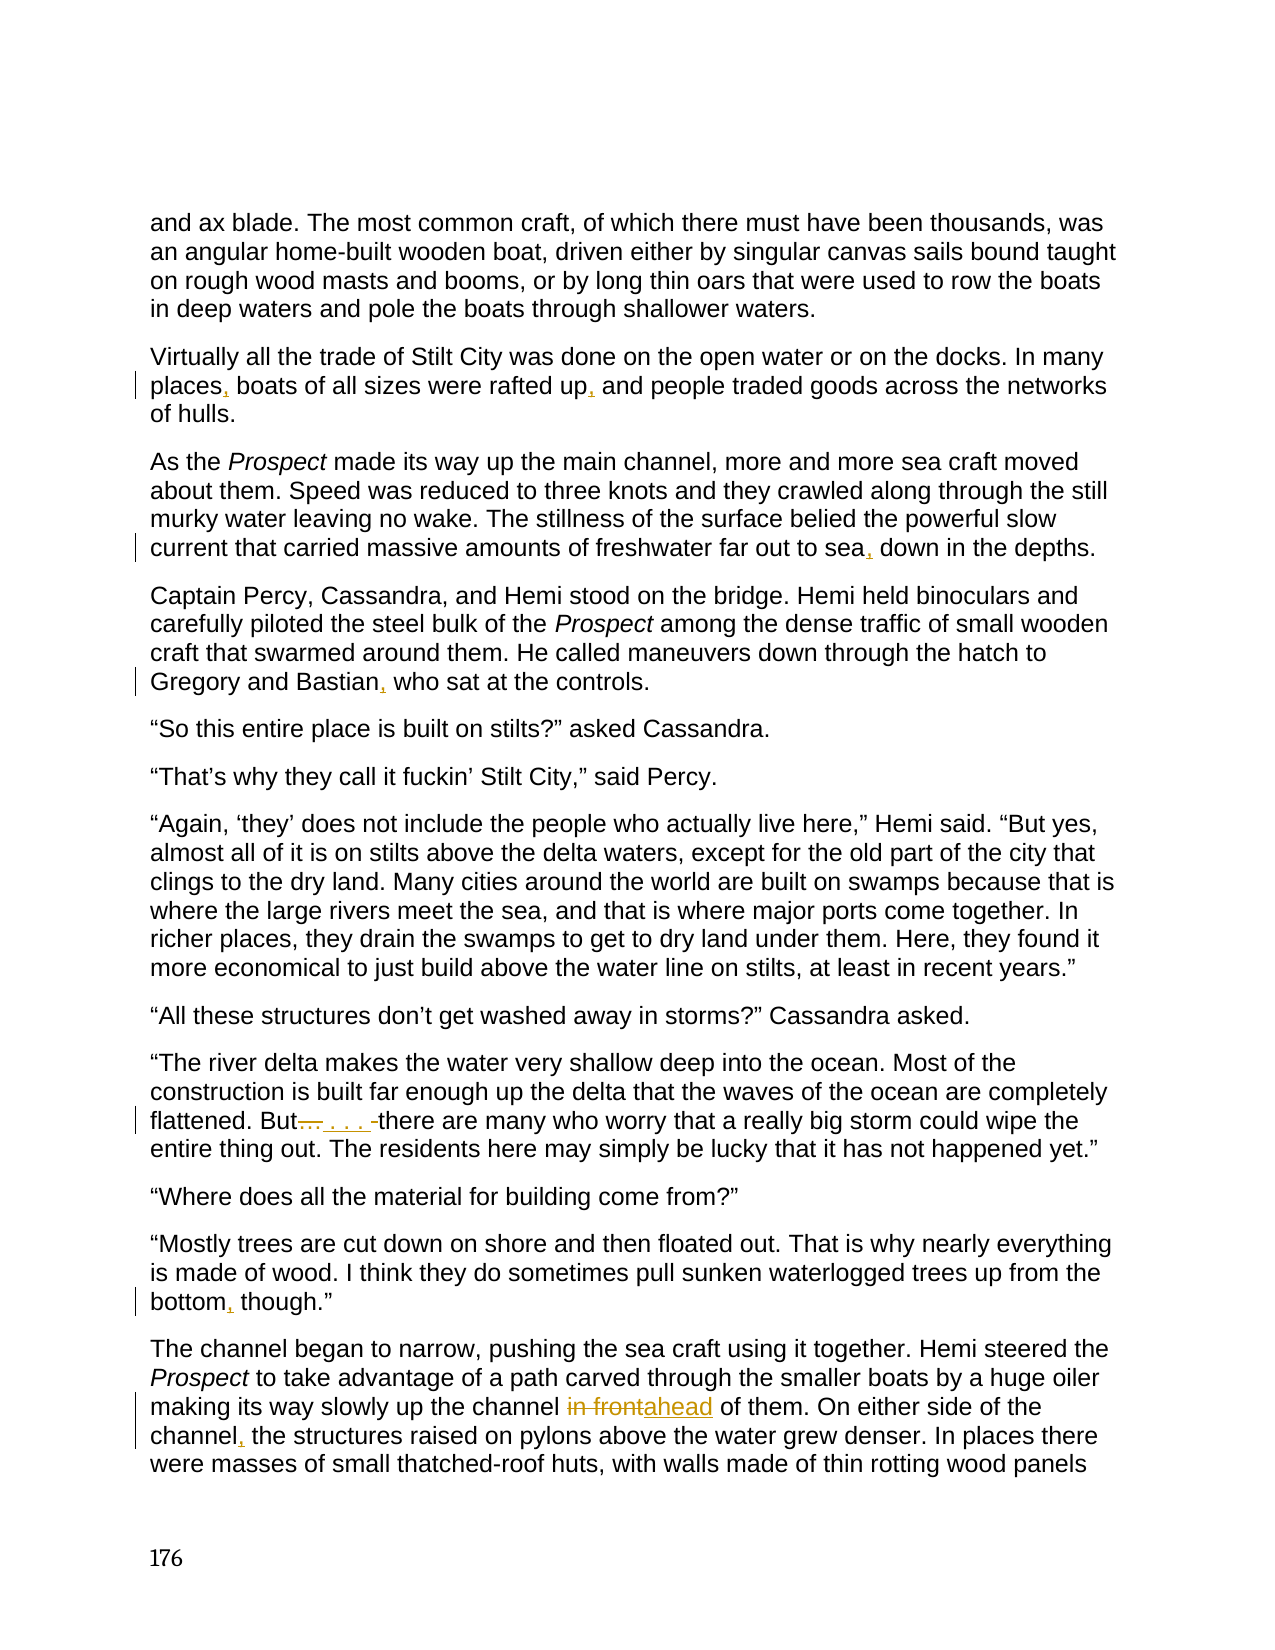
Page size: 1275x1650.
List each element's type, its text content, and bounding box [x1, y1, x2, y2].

text and ax blade. The most common craft, of which there must have been thousands, was an angular home-built wooden boat, driven either by singular canvas sails bound taught on rough wood masts and booms, or by long thin oars that were used to row the boats in deep waters and pole the boats through shallower waters. [150, 208, 1125, 323]
text As the Prospect made its way up the main channel, more and more sea craft moved about them. Speed was reduced to three knots and they crawled along through the still murky water leaving no wake. The stillness of the surface belied the powerful slow current that carried massive amounts of freshwater far out to sea, down in the depths. [150, 447, 1125, 562]
text “The river delta makes the water very shallow deep into the ocean. Most of the construction is built far enough up the delta that the waves of the ocean are completely flattened. But . . . there are many who worry that a really big storm could wipe the entire thing out. The residents here may simply be lucky that it has not happened yet.” [150, 1048, 1125, 1163]
text “Mostly trees are cut down on shore and then floated out. That is why nearly everything is made of wood. I think they do sometimes pull sunken waterlogged trees up from the bottom, though.” [150, 1229, 1125, 1316]
text The channel began to narrow, pushing the sea craft using it together. Hemi steered the Prospect to take advantage of a path carved through the smaller boats by a huge oiler making its way slowly up the channel ahead of them. On either side of the channel, the structures raised on pylons above the water grew denser. In places there were masses of small thatched-roof huts, with walls made of thin rotting wood panels [150, 1334, 1125, 1478]
text “So this entire place is built on stilts?” asked Cassandra. [150, 714, 1125, 743]
text “That’s why they call it fuckin’ Stilt City,” said Percy. [150, 762, 1125, 791]
text “Where does all the material for building come from?” [150, 1182, 1125, 1211]
text “All these structures don’t get washed away in storms?” Cassandra asked. [150, 1001, 1125, 1029]
text “Again, ‘they’ does not include the people who actually live here,” Hemi said. “But yes, almost all of it is on stilts above the delta waters, except for the old part of the city that clings to the dry land. Many cities around the world are built on swamps because that is where the large rivers meet the sea, and that is where major ports come together. In richer places, they drain the swamps to get to dry land under them. Here, they found it more economical to just build above the water line on stilts, at least in recent years.” [150, 809, 1125, 982]
text Virtually all the trade of Stilt City was done on the open water or on the docks. In many places, boats of all sizes were rafted up, and people traded goods across the networks of hulls. [150, 342, 1125, 428]
text Captain Percy, Cassandra, and Hemi stood on the bridge. Hemi held binoculars and carefully piloted the steel bulk of the Prospect among the dense traffic of small wooden craft that swarmed around them. He called maneuvers down through the hatch to Gregory and Bastian, who sat at the controls. [150, 581, 1125, 696]
